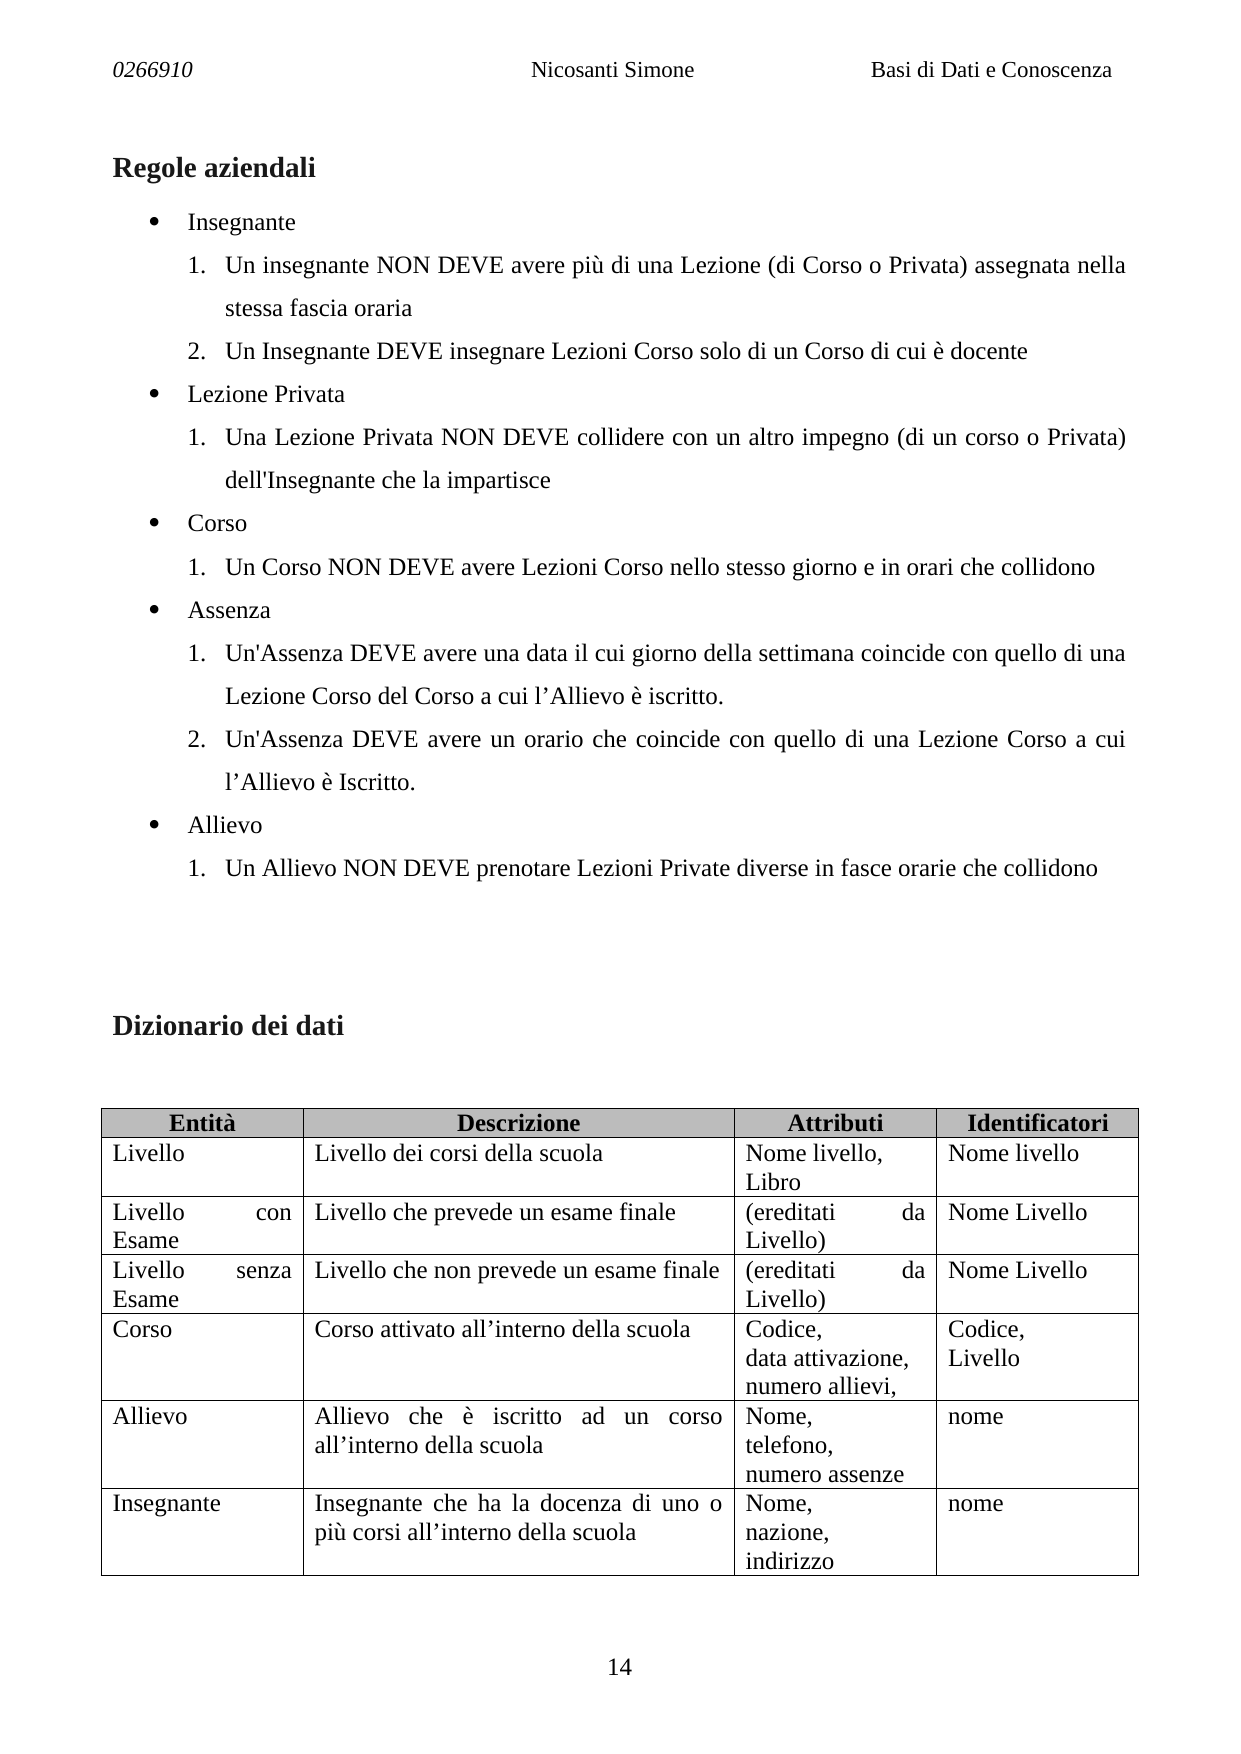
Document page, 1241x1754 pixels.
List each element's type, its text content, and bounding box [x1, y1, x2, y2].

table_cell Livello dei corsi della scuola [304, 1138, 734, 1196]
list Un'Assenza DEVE avere una data il cui giorno della settimana coincide con quello di una Lezione Corso del Corso a cui l’Allievo è iscritto. [187, 638, 1128, 710]
table_cell Nome Livello [937, 1255, 1138, 1313]
table_cell Insegnante [102, 1489, 303, 1575]
table_cell Livello senza Esame [102, 1255, 303, 1313]
table_cell Livello con Esame [102, 1197, 303, 1254]
table_cell Nome, nazione, indirizzo [735, 1489, 936, 1575]
table_cell nome [937, 1489, 1138, 1575]
list Allievo [150, 810, 1128, 839]
table_cell Corso [102, 1314, 303, 1400]
table_cell Allievo che è iscritto ad un corso all’interno della scuola [304, 1401, 734, 1487]
table_cell Nome livello [937, 1138, 1138, 1196]
table_cell (ereditati da Livello) [735, 1255, 936, 1313]
table_cell Corso attivato all’interno della scuola [304, 1314, 734, 1400]
list Lezione Privata [150, 379, 1128, 408]
list Un Corso NON DEVE avere Lezioni Corso nello stesso giorno e in orari che collidono [187, 552, 1128, 580]
table_cell Insegnante che ha la docenza di uno o più corsi all’interno della scuola [304, 1489, 734, 1575]
table_cell Nome, telefono, numero assenze [735, 1401, 936, 1487]
list Assenza [150, 595, 1128, 623]
table_cell Livello che prevede un esame finale [304, 1197, 734, 1254]
table_header Identificatori [937, 1109, 1138, 1137]
subtitle Dizionario dei dati [112, 1008, 1128, 1041]
list Un Allievo NON DEVE prenotare Lezioni Private diverse in fasce orarie che collidono [187, 853, 1128, 882]
table_header Descrizione [304, 1109, 734, 1137]
table_cell Nome Livello [937, 1197, 1138, 1254]
subtitle Regole aziendali [112, 150, 1128, 183]
list Insegnante [150, 207, 1128, 235]
table_header Entità [102, 1109, 303, 1137]
table_cell Livello che non prevede un esame finale [304, 1255, 734, 1313]
list Corso [150, 508, 1128, 537]
list Un'Assenza DEVE avere un orario che coincide con quello di una Lezione Corso a cui l’Allievo è Iscritto. [187, 724, 1128, 796]
table_cell Codice, data attivazione, numero allievi, [735, 1314, 936, 1400]
table_cell Codice, Livello [937, 1314, 1138, 1400]
table_cell (ereditati da Livello) [735, 1197, 936, 1254]
table_cell Livello [102, 1138, 303, 1196]
table_cell nome [937, 1401, 1138, 1487]
list Un Insegnante DEVE insegnare Lezioni Corso solo di un Corso di cui è docente [187, 336, 1128, 365]
table_header Attributi [735, 1109, 936, 1137]
table_cell Allievo [102, 1401, 303, 1487]
list Una Lezione Privata NON DEVE collidere con un altro impegno (di un corso o Privata) dell'Insegnante che la impartisce [187, 422, 1128, 494]
list Un insegnante NON DEVE avere più di una Lezione (di Corso o Privata) assegnata nella stessa fascia oraria [187, 250, 1128, 322]
table_cell Nome livello, Libro [735, 1138, 936, 1196]
